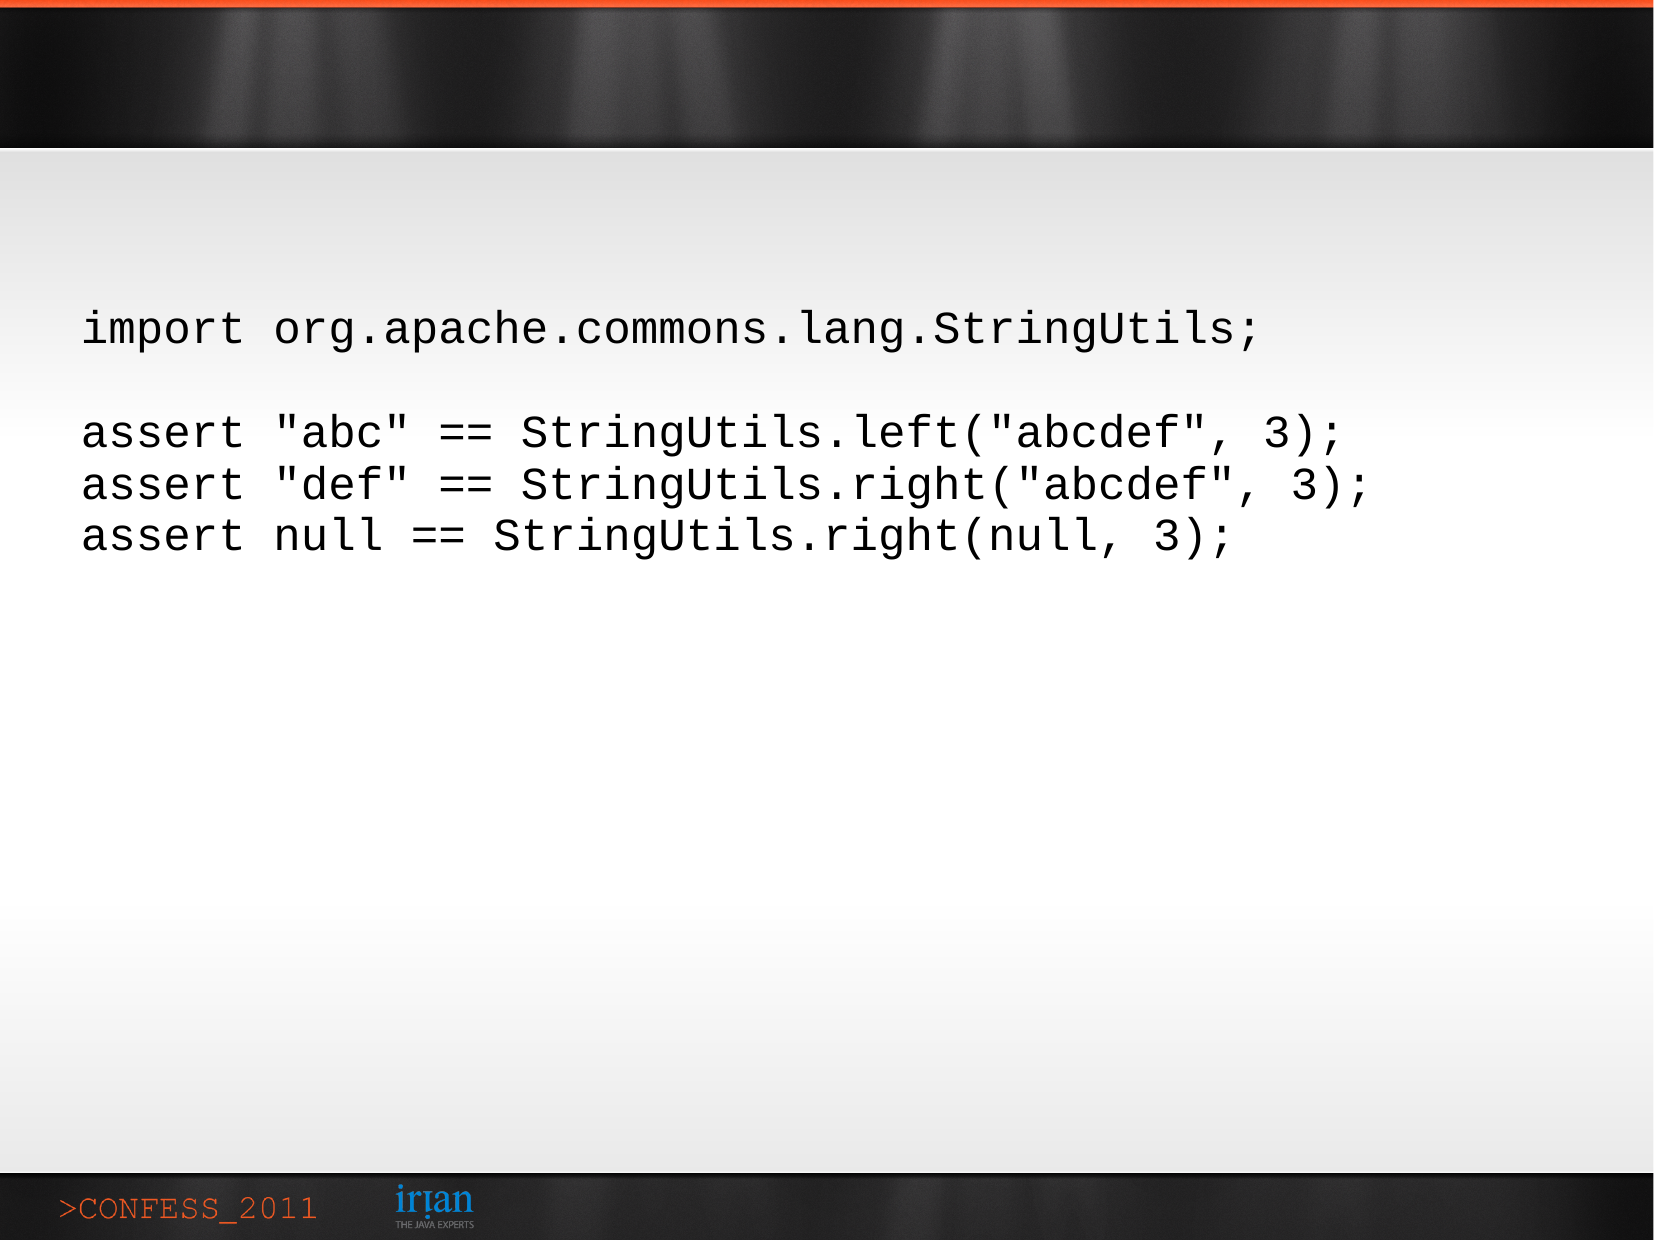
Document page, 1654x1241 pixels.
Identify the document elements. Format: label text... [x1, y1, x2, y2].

subtitle import org.apache.commons.lang.StringUtils; assert "abc" == StringUtils.left("abcdef", 3); assert "def" == StringUtils.right("abcdef", 3); assert null == StringUtils.right(null, 3); [80, 305, 1570, 1125]
picture [0, 0, 1654, 1240]
